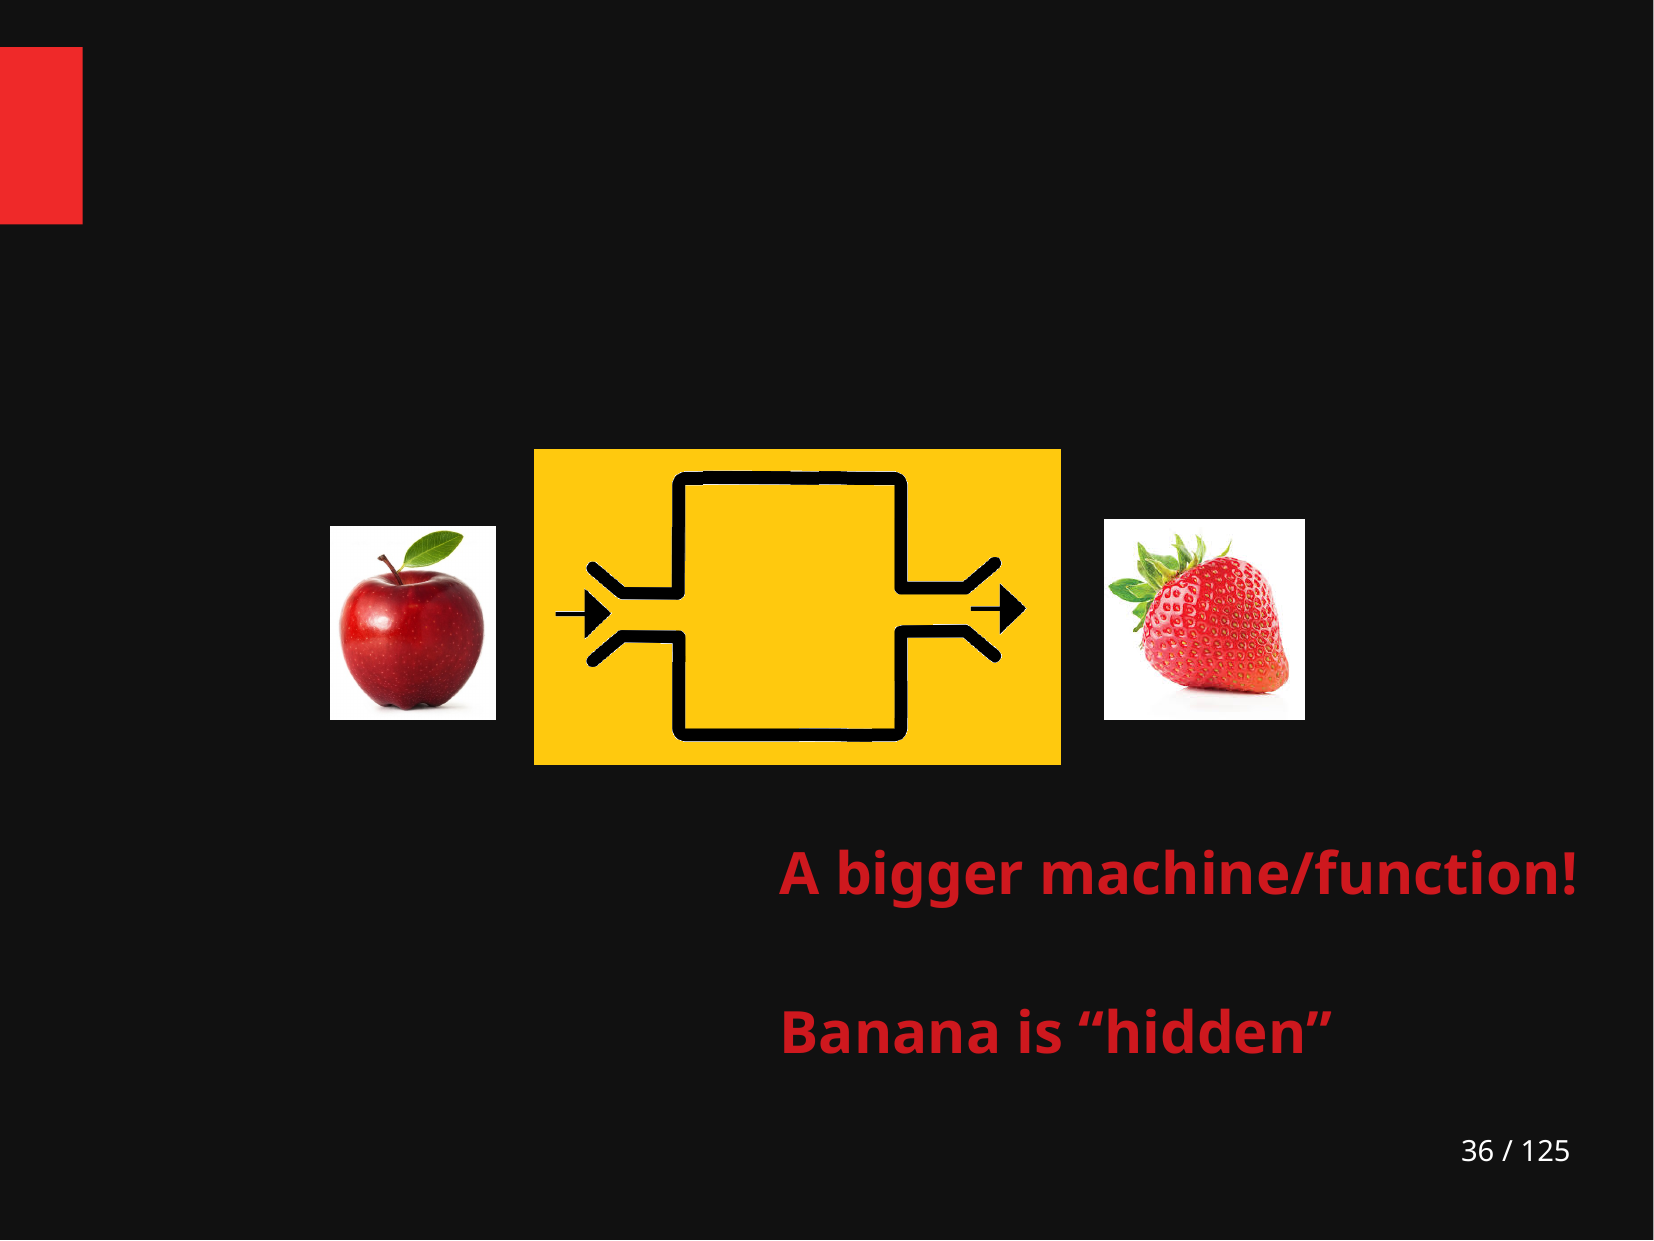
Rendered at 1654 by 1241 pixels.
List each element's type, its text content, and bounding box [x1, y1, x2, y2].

picture [330, 526, 496, 721]
picture [534, 449, 1061, 766]
text_box A bigger machine/function! Banana is “hidden” [765, 825, 1606, 1215]
picture [1104, 519, 1306, 721]
